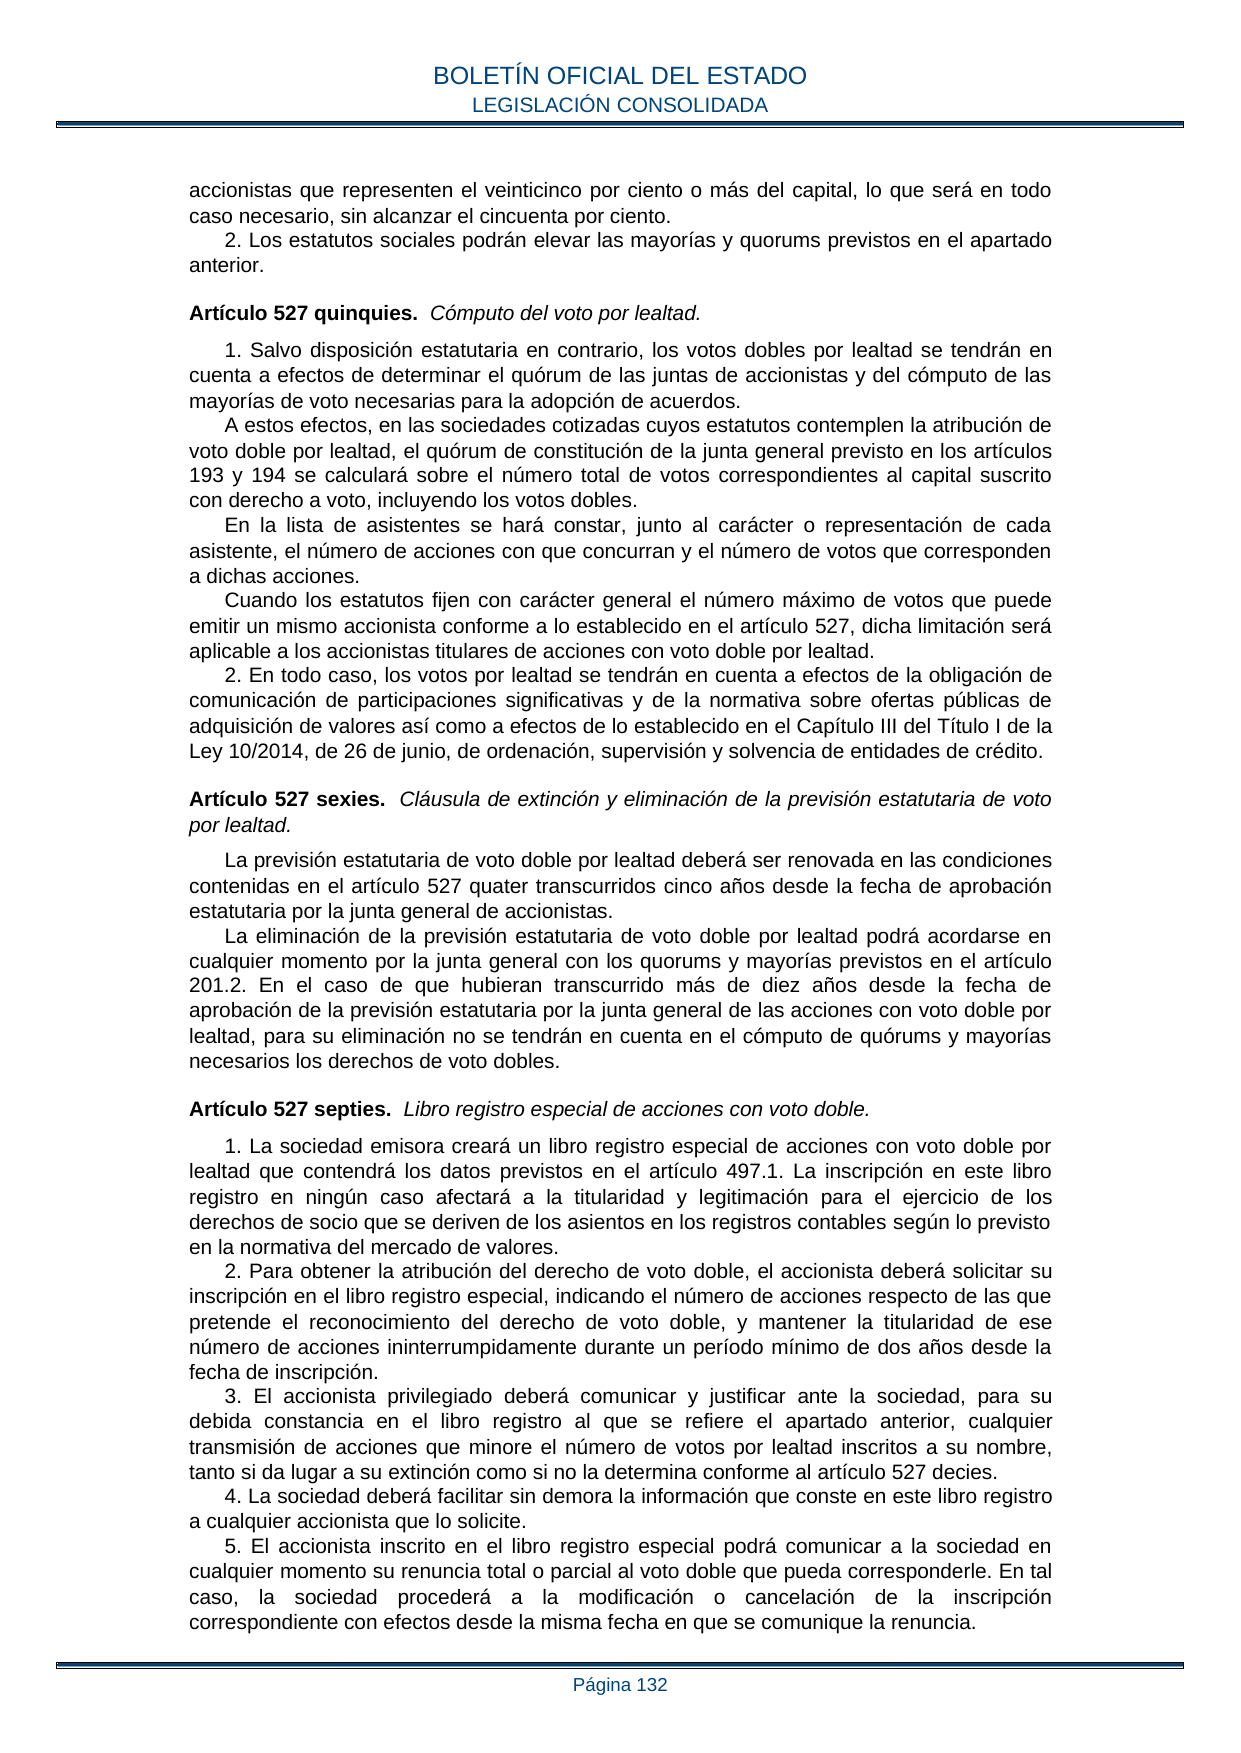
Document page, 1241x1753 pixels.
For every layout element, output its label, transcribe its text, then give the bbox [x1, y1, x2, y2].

text accionistas que representen el veinticinco por ciento o más del capital, lo que será en todo [189, 173, 1076, 203]
text 2 [189, 969, 201, 994]
text 1 [189, 459, 201, 484]
text derechos de socio que se deriven de los asientos en los registros contables según lo previsto [189, 1209, 1076, 1234]
text con derecho a voto, incluyendo los votos dobles. [189, 484, 663, 513]
text anterior. [189, 248, 290, 278]
text adquisición de valores así como a efectos de lo establecido en el Capítulo III del Título I de la [189, 713, 1076, 738]
text 3 [224, 1379, 236, 1404]
text . Salvo disposición estatutaria en contrario, los votos dobles por lealtad se tendrán en [236, 334, 1076, 359]
text caso necesario, sin alcanzar el cincuenta por ciento. [189, 203, 1076, 228]
text lealtad, para su eliminación no se tendrán en cuenta en el cómputo de quórums y mayorías [189, 1024, 1076, 1049]
text aplicable a los accionistas titulares de acciones con voto doble por lealtad. [189, 638, 1076, 663]
text a dichas acciones. [189, 563, 1076, 588]
text Página 132 [573, 1670, 692, 1697]
text 93 y 194 se calculará sobre el número total de votos correspondientes al capital suscrito [201, 459, 1076, 488]
text contenidas en el artículo 527 quater transcurridos cinco años desde la fecha de aprobación [189, 874, 1076, 899]
text asistente, el número de acciones con que concurran y el número de votos que corresponden [189, 538, 1076, 563]
text caso, la sociedad procederá a la modificación o cancelación de la inscripción [189, 1584, 1076, 1609]
text aprobación de la previsión estatutaria por la junta general de las acciones con voto doble por [189, 994, 1076, 1024]
text transmisión de acciones que minore el número de votos por lealtad inscritos a su nombre, [189, 1434, 1076, 1459]
text En la lista de asistentes se hará constar, junto al carácter o representación de cada [224, 509, 1076, 538]
text 2 [224, 223, 236, 248]
text registro en ningún caso afectará a la titularidad y legitimación para el ejercicio de los [189, 1184, 1076, 1209]
text . Los estatutos sociales podrán elevar las mayorías y quorums previstos en el apartado [236, 223, 1076, 253]
text emitir un mismo accionista conforme a lo establecido en el artículo 527, dicha limitación será [189, 613, 1076, 638]
text LEGISLACIÓN CONSOLIDADA [472, 89, 793, 118]
text número de acciones ininterrumpidamente durante un período mínimo de dos años desde la [189, 1334, 1076, 1359]
text cuenta a efectos de determinar el quórum de las juntas de accionistas y del cómputo de las [189, 359, 1076, 388]
text La eliminación de la previsión estatutaria de voto doble por lealtad podrá acordarse en [224, 924, 1076, 949]
text tanto si da lugar a su extinción como si no la determina conforme al artículo 527 decies. [189, 1459, 1076, 1484]
text comunicación de participaciones significativas y de la normativa sobre ofertas públicas de [189, 684, 1076, 713]
text 5. El accionista inscrito en el libro registro especial podrá comunicar a la sociedad en [224, 1529, 1076, 1554]
text 2 [224, 659, 236, 684]
text debida constancia en el libro registro al que se refiere el apartado anterior, cualquier [189, 1404, 1076, 1434]
text Ley 10/2014, de 26 de junio, de ordenación, supervisión y solvencia de entidades de crédito. [189, 738, 1076, 763]
text 01.2. En el caso de que hubieran transcurrido más de diez años desde la fecha de [201, 969, 1076, 994]
text cualquier momento por la junta general con los quorums y mayorías previstos en el artículo [189, 949, 1076, 969]
text inscripción en el libro registro especial, indicando el número de acciones respecto de las que [189, 1279, 1076, 1309]
picture [57, 122, 1183, 127]
text Artículo 527 quinquies. Cómputo del voto por lealtad. [189, 297, 727, 327]
text a cualquier accionista que lo solicite. [189, 1504, 552, 1534]
text BOLETÍN OFICIAL DEL ESTADO [433, 56, 832, 92]
text . El accionista privilegiado deberá comunicar y justificar ante la sociedad, para su [236, 1379, 1076, 1404]
text mayorías de voto necesarias para la adopción de acuerdos. [189, 388, 1076, 413]
text fecha de inscripción. [189, 1359, 1076, 1384]
text en la normativa del mercado de valores. [189, 1234, 1076, 1259]
text correspondiente con efectos desde la misma fecha en que se comunique la renuncia. [189, 1609, 1076, 1634]
text . La sociedad deberá facilitar sin demora la información que conste en este libro registro [236, 1479, 1076, 1509]
text lealtad que contendrá los datos previstos en el artículo 497.1. La inscripción en este libro [189, 1154, 1076, 1184]
text necesarios los derechos de voto dobles. [189, 1049, 1076, 1074]
text pretende el reconocimiento del derecho de voto doble, y mantener la titularidad de ese [189, 1309, 1076, 1334]
text por lealtad. [189, 812, 1076, 837]
text cualquier momento su renuncia total o parcial al voto doble que pueda corresponderle. En tal [189, 1554, 1076, 1584]
text Artículo 527 sexies. Cláusula de extinción y eliminación de la previsión estatutaria de voto [189, 782, 1076, 812]
text 1 [224, 334, 236, 359]
text 1. La sociedad emisora creará un libro registro especial de acciones con voto doble por [224, 1129, 1076, 1154]
text 2. Para obtener la atribución del derecho de voto doble, el accionista deberá solicitar su [224, 1254, 1076, 1279]
text Cuando los estatutos fijen con carácter general el número máximo de votos que puede [224, 584, 1076, 613]
picture [57, 1663, 1183, 1668]
text La previsión estatutaria de voto doble por lealtad deberá ser renovada en las condiciones [224, 844, 1076, 874]
text voto doble por lealtad, el quórum de constitución de la junta general previsto en los artículos [189, 438, 1076, 459]
text . En todo caso, los votos por lealtad se tendrán en cuenta a efectos de la obligación de [236, 659, 1076, 684]
text Artículo 527 septies. Libro registro especial de acciones con voto doble. [189, 1093, 896, 1123]
text estatutaria por la junta general de accionistas. [189, 899, 1076, 924]
text 4 [224, 1479, 236, 1504]
text A estos efectos, en las sociedades cotizadas cuyos estatutos contemplen la atribución de [224, 409, 1076, 438]
